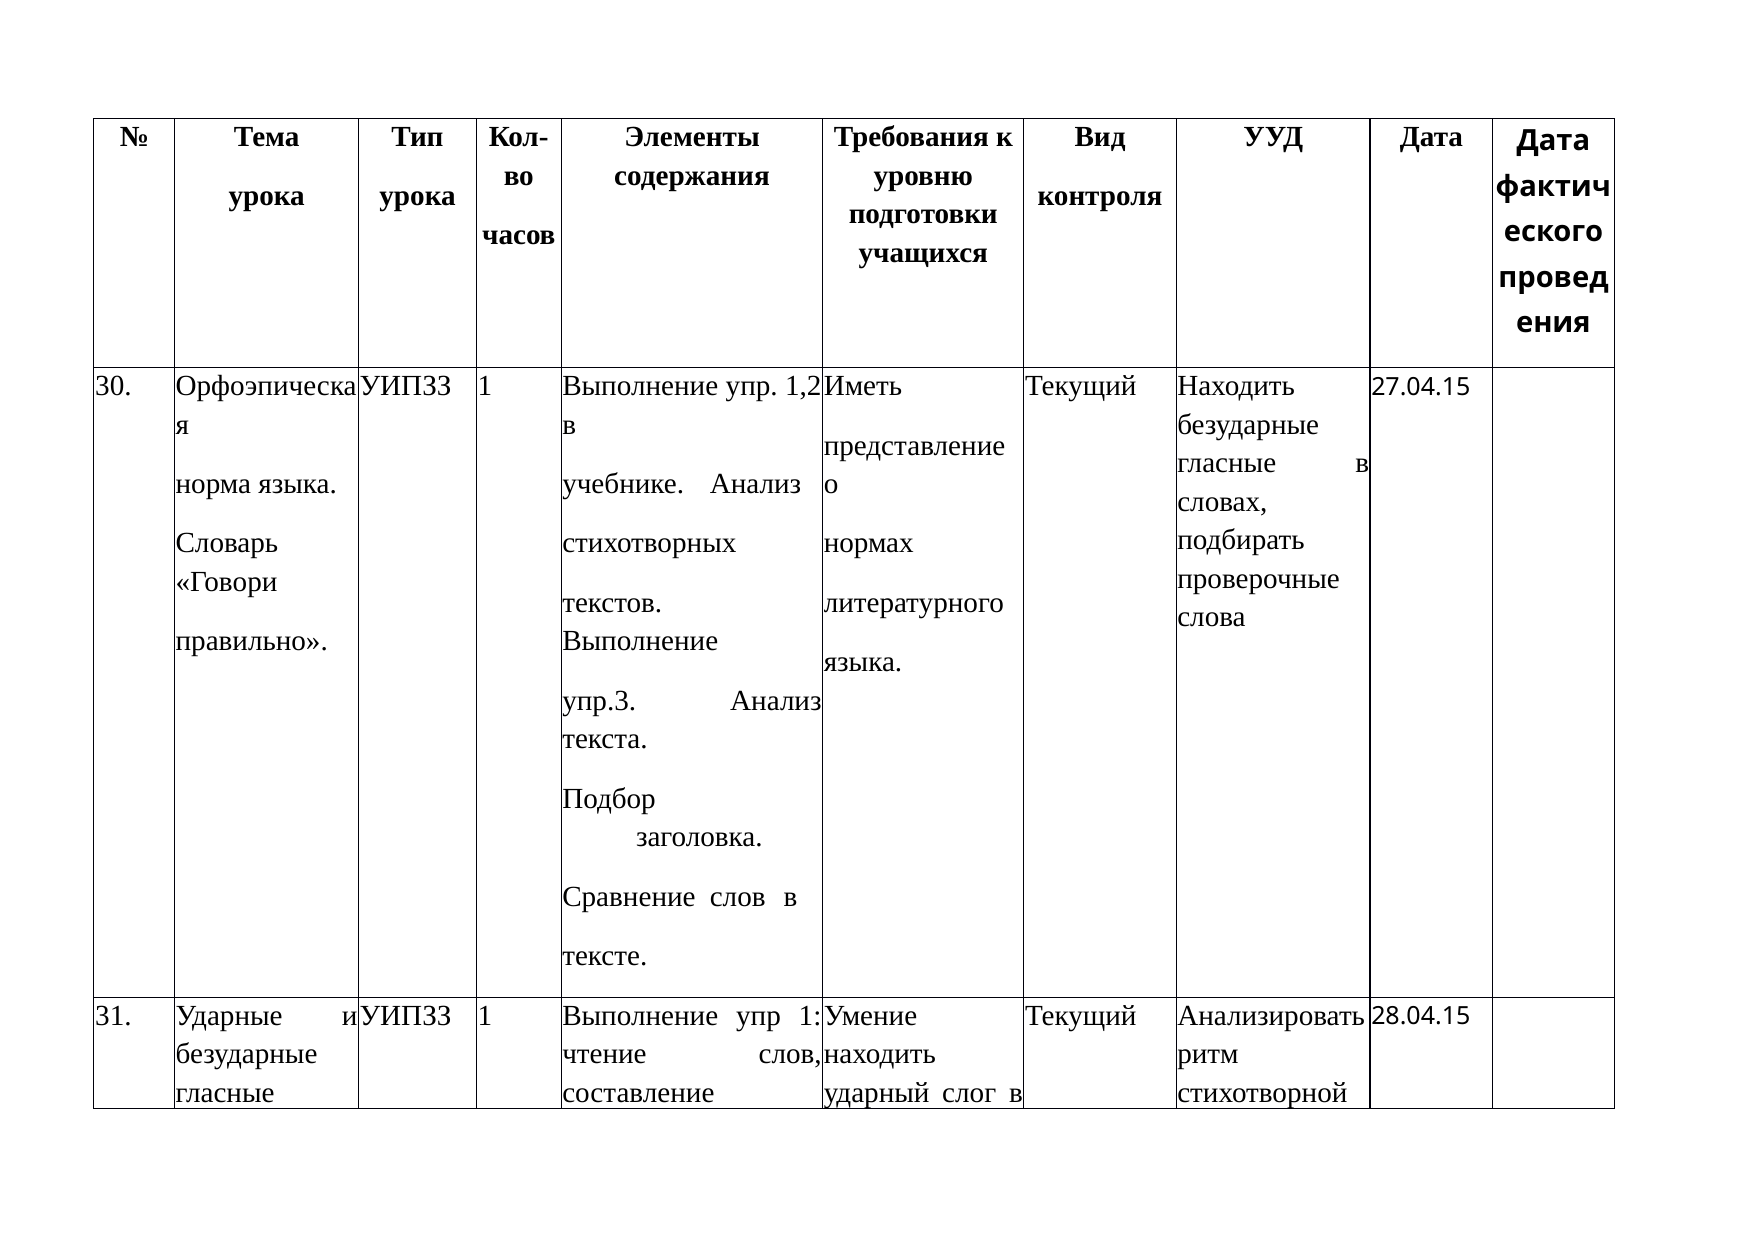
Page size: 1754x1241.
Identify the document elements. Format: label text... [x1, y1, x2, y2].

table_cell Анализировать ритм стихотворной [1177, 998, 1369, 1108]
table_cell УИПЗЗ [359, 998, 476, 1108]
table_header Требования к уровню подготовки учащихся [823, 119, 1023, 367]
table_header Тема урока [175, 119, 358, 367]
table_cell Текущий [1024, 998, 1176, 1108]
table_cell 1 [477, 998, 561, 1108]
table_header Дата [1371, 119, 1492, 367]
table_cell [1493, 368, 1614, 997]
table_cell Находить безударные гласные в словах, подбирать проверочные слова [1177, 368, 1369, 997]
table_header УУД [1177, 119, 1369, 367]
table_header Дата фактического проведения [1493, 119, 1614, 367]
table_cell Орфоэпическая норма языка. Словарь «Говори правильно». [175, 368, 358, 997]
table_cell Выполнение упр 1: чтение слов, составление [562, 998, 822, 1108]
table_cell 30. [94, 368, 174, 997]
table_cell 31. [94, 998, 174, 1108]
table_cell Ударные и безударные гласные [175, 998, 358, 1108]
table_header Элементы содержания [562, 119, 822, 367]
table_header Тип урока [359, 119, 476, 367]
table_header Вид контроля [1024, 119, 1176, 367]
table_cell Иметь представление о нормах литературного языка. [823, 368, 1023, 997]
table_cell [1493, 998, 1614, 1108]
table_cell УИПЗЗ [359, 368, 476, 997]
table_header № [94, 119, 174, 367]
table_cell Текущий [1024, 368, 1176, 997]
table_cell 1 [477, 368, 561, 997]
table_cell 27.04.15 [1371, 368, 1492, 997]
table_cell 28.04.15 [1371, 998, 1492, 1108]
table_cell Умение находить ударный слог в [823, 998, 1023, 1108]
table_header Кол-во часов [477, 119, 561, 367]
table_cell Выполнение упр. 1,2 в учебнике. Анализ стихотворных текстов. Выполнение упр.3. Анализ текста. Подбор заголовка. Сравнение слов в тексте. [562, 368, 822, 997]
